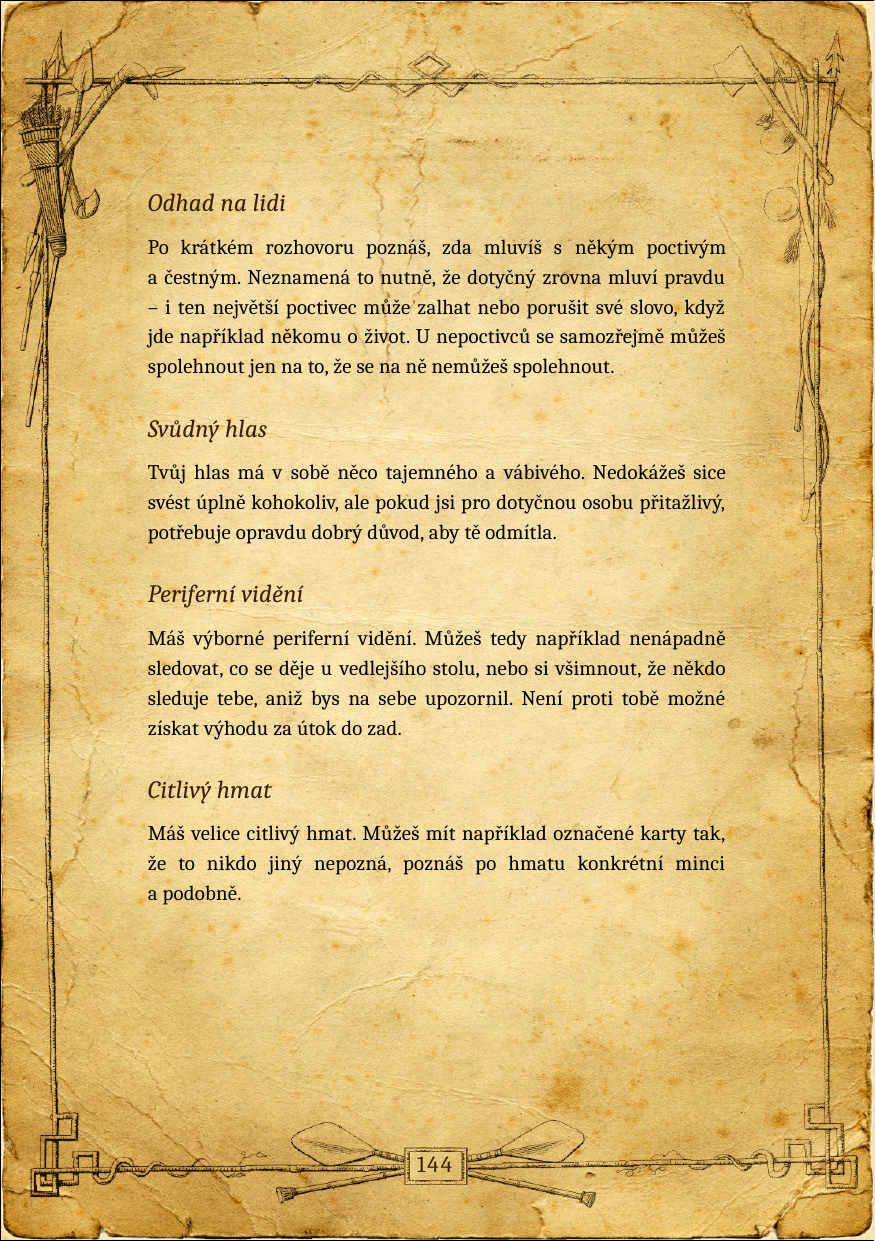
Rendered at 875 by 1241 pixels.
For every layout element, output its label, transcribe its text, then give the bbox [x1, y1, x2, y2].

subtitle Citlivý hmat [148, 776, 726, 804]
text Tvůj hlas má v⁠ sobě něco tajemného a⁠ vábivého. Nedokážeš sice svést úplně kohokoliv, ale pokud jsi pro dotyčnou osobu přitažlivý, potřebuje opravdu dobrý důvod, aby tě odmítla. [148, 461, 726, 545]
subtitle Odhad na lidi [148, 189, 726, 218]
subtitle Periferní vidění [148, 580, 726, 609]
subtitle Svůdný hlas [148, 414, 726, 443]
text Máš velice citlivý hmat. Můžeš mít například označené karty tak, že to nikdo jiný nepozná, poznáš po hmatu konkrétní minci a⁠ podobně. [148, 822, 726, 906]
text Po krátkém rozhovoru poznáš, zda mluvíš s⁠ někým poctivým a⁠ čestným. Neznamená to nutně, že dotyčný zrovna mluví pravdu – i⁠ ten největší poctivec může zalhat nebo porušit své slovo, když jde například někomu o⁠ život. U⁠ nepoctivců se samozřejmě můžeš spolehnout jen na to, že se na ně nemůžeš spolehnout. [148, 236, 726, 379]
picture [1, 1, 874, 1240]
text Máš výborné periferní vidění. Můžeš tedy například nenápadně sledovat, co se děje u⁠ vedlejšího stolu, nebo si všimnout, že někdo sleduje tebe, aniž bys na sebe upozornil. Není proti tobě možné získat výhodu za útok do zad. [148, 627, 726, 740]
